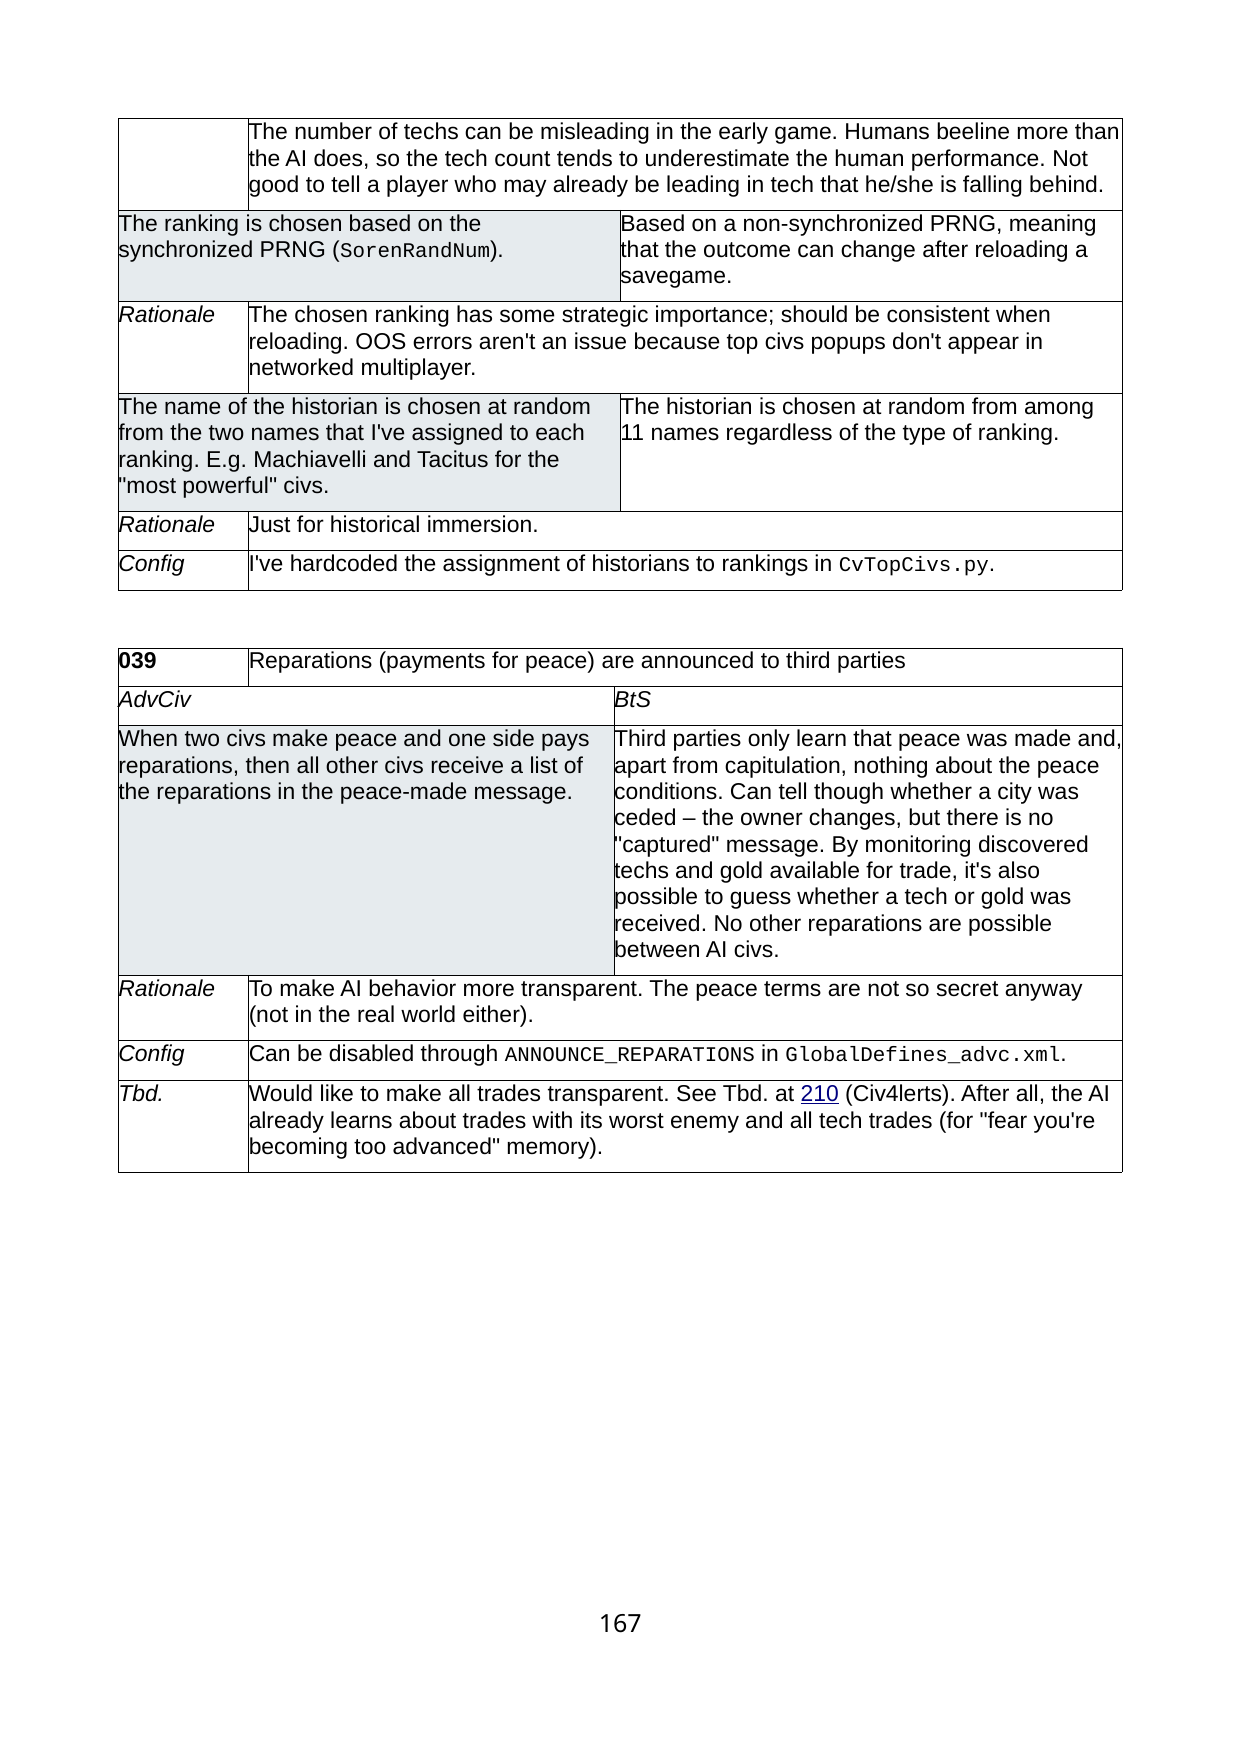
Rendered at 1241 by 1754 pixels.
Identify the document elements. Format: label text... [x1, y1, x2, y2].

table_cell Config [119, 551, 248, 590]
table_cell BtS [615, 687, 1122, 725]
table_cell The ranking is chosen based on the synchronized PRNG (SorenRandNum). [119, 211, 620, 301]
table_cell Rationale [119, 512, 248, 549]
table_cell Just for historical immersion. [249, 512, 1122, 549]
table_cell The historian is chosen at random from among 11 names regardless of the type of ranking. [621, 394, 1122, 511]
table_cell Rationale [119, 302, 248, 393]
table_cell [119, 119, 248, 210]
table_cell The chosen ranking has some strategic importance; should be consistent when reloading. OOS errors aren't an issue because top civs popups don't appear in networked multiplayer. [249, 302, 1122, 393]
table_cell I've hardcoded the assignment of historians to rankings in CvTopCivs.py. [249, 551, 1122, 590]
table_cell AdvCiv [119, 687, 614, 725]
table_cell Rationale [119, 976, 248, 1040]
table_cell Tbd. [119, 1081, 248, 1172]
table_cell Can be disabled through ANNOUNCE_REPARATIONS in GlobalDefines_advc.xml. [249, 1041, 1122, 1080]
table_header Reparations (payments for peace) are announced to third parties [249, 649, 1122, 686]
table_cell When two civs make peace and one side pays reparations, then all other civs receive a list of the reparations in the peace-made message. [119, 726, 614, 975]
table_cell Third parties only learn that peace was made and, apart from capitulation, nothing about the peace conditions. Can tell though whether a city was ceded – the owner changes, but there is no "captured" message. By monitoring discovered techs and gold available for trade, it's also possible to guess whether a tech or gold was received. No other reparations are possible between AI civs. [615, 726, 1122, 975]
table_cell Based on a non-synchronized PRNG, meaning that the outcome can change after reloading a savegame. [621, 211, 1122, 301]
table_header 039 [119, 649, 248, 686]
table_cell Config [119, 1041, 248, 1080]
table_cell The number of techs can be misleading in the early game. Humans beeline more than the AI does, so the tech count tends to underestimate the human performance. Not good to tell a player who may already be leading in tech that he/she is falling behind. [249, 119, 1122, 210]
table_cell The name of the historian is chosen at random from the two names that I've assigned to each ranking. E.g. Machiavelli and Tacitus for the "most powerful" civs. [119, 394, 620, 511]
table_cell To make AI behavior more transparent. The peace terms are not so secret anyway (not in the real world either). [249, 976, 1122, 1040]
table_cell Would like to make all trades transparent. See Tbd. at 210 (Civ4lerts). After all, the AI already learns about trades with its worst enemy and all tech trades (for "fear you're becoming too advanced" memory). [249, 1081, 1122, 1172]
